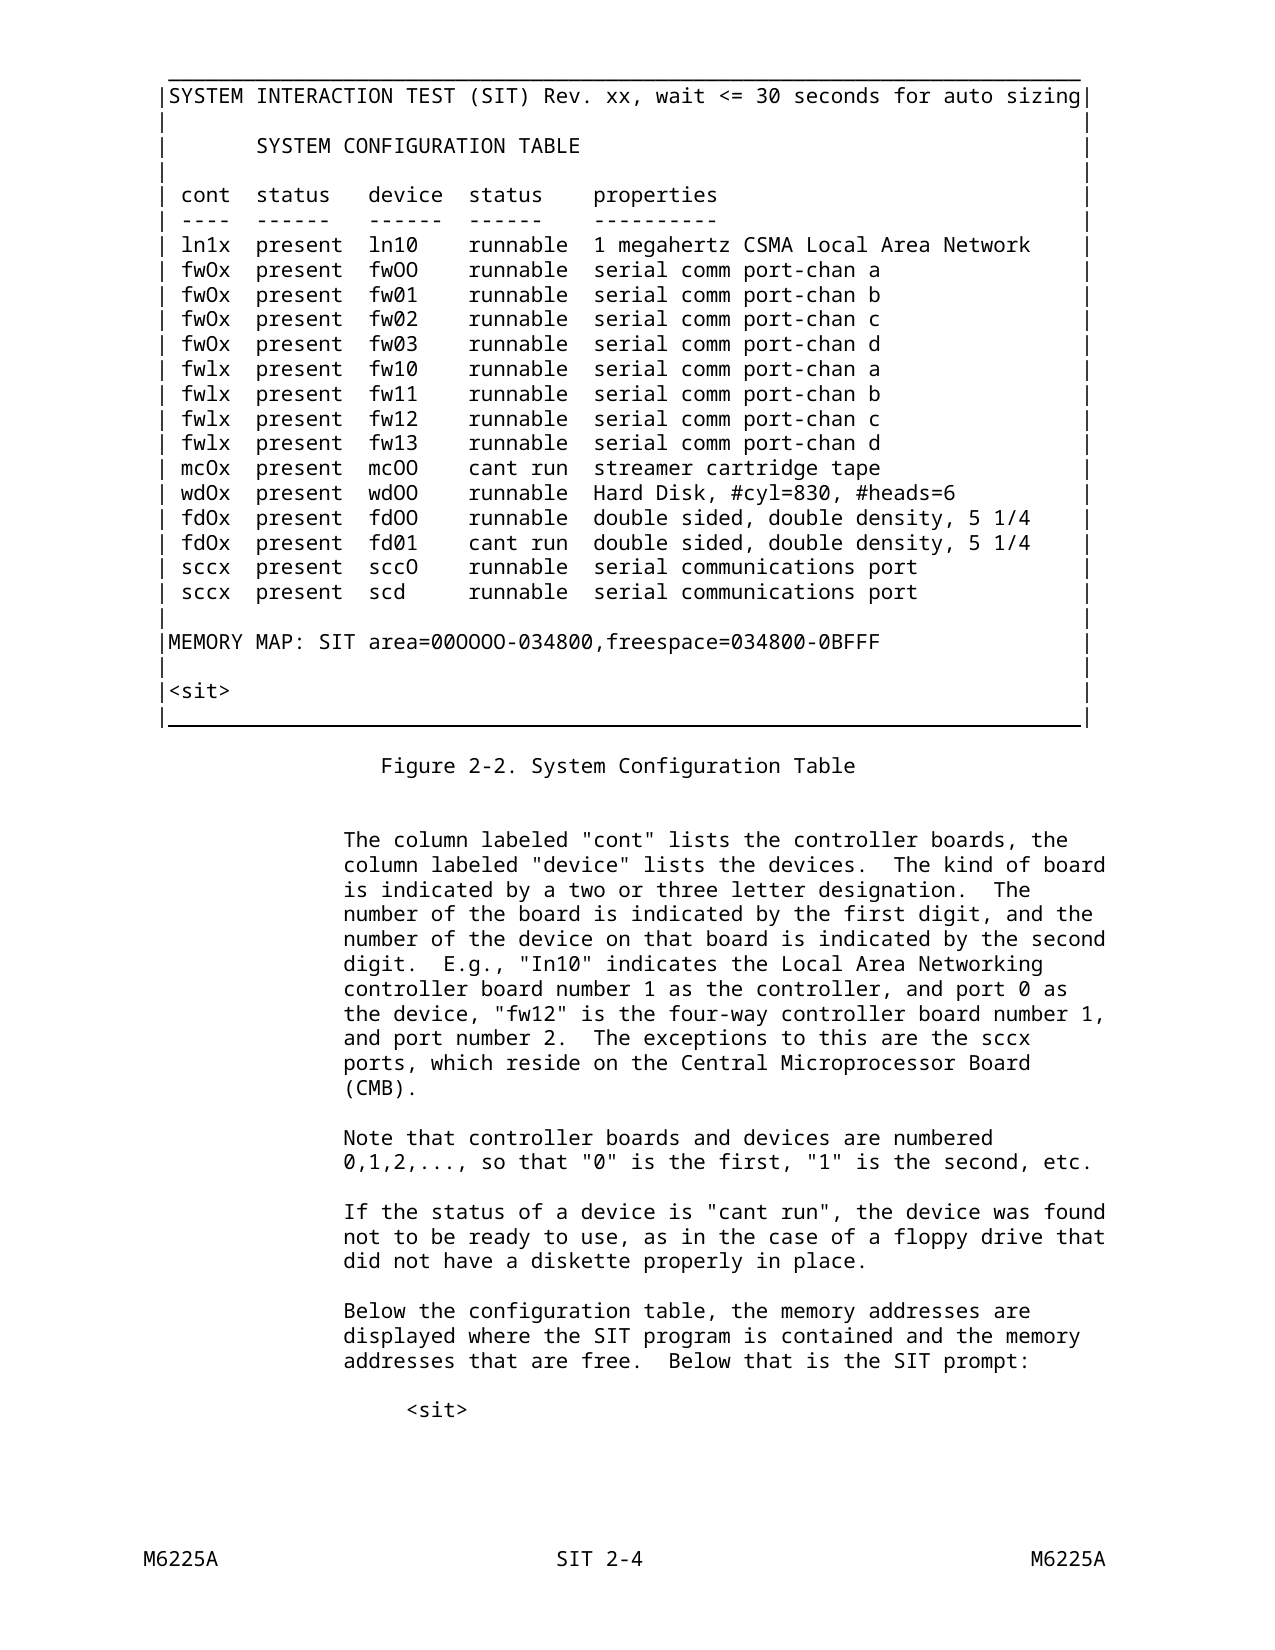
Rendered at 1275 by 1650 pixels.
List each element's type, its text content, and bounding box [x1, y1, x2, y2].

text | fdOx present fd01 cant run double sided, double density, 5 1/4 | [118, 530, 1145, 555]
text Figure 2-2. System Configuration Table [118, 753, 1145, 778]
text controller board number 1 as the controller, and port 0 as [118, 976, 1145, 1001]
text | fdOx present fdOO runnable double sided, double density, 5 1/4 | [118, 505, 1145, 530]
text <sit> [118, 1398, 1145, 1423]
text | fwlx present fw12 runnable serial comm port-chan c | [118, 406, 1145, 431]
text | | [118, 604, 1145, 629]
text | ---- ------ ------ ------ ---------- | [118, 208, 1145, 233]
text Note that controller boards and devices are numbered [118, 1125, 1145, 1150]
text If the status of a device is "cant run", the device was found [118, 1199, 1145, 1224]
text number of the board is indicated by the first digit, and the [118, 902, 1145, 927]
text | SYSTEM CONFIGURATION TABLE | [118, 133, 1145, 158]
text 0,1,2,..., so that "0" is the first, "1" is the second, etc. [118, 1150, 1145, 1175]
text | fwlx present fw13 runnable serial comm port-chan d | [118, 431, 1145, 456]
text | mcOx present mcOO cant run streamer cartridge tape | [118, 456, 1145, 481]
text | ln1x present ln10 runnable 1 megahertz CSMA Local Area Network | [118, 233, 1145, 257]
text M6225A SIT 2-4 M6225A [118, 1547, 1145, 1571]
text | fwOx present fw03 runnable serial comm port-chan d | [118, 332, 1145, 357]
text | fwlx present fw10 runnable serial comm port-chan a | [118, 357, 1145, 381]
text number of the device on that board is indicated by the second [118, 927, 1145, 952]
text Below the configuration table, the memory addresses are [118, 1299, 1145, 1323]
text digit. E.g., "In10" indicates the Local Area Networking [118, 952, 1145, 976]
text | sccx present sccO runnable serial communications port | [118, 555, 1145, 580]
text | fwOx present fw01 runnable serial comm port-chan b | [118, 282, 1145, 307]
text (CMB). [118, 1076, 1145, 1100]
text | fwlx present fw11 runnable serial comm port-chan b | [118, 381, 1145, 406]
text |<sit> | [118, 679, 1145, 704]
text The column labeled "cont" lists the controller boards, the [118, 828, 1145, 852]
text addresses that are free. Below that is the SIT prompt: [118, 1348, 1145, 1373]
text _________________________________________________________________________ [118, 59, 1145, 84]
text | | [118, 704, 1145, 728]
text | wdOx present wdOO runnable Hard Disk, #cyl=830, #heads=6 | [118, 481, 1145, 505]
text column labeled "device" lists the devices. The kind of board [118, 852, 1145, 877]
text | | [118, 109, 1145, 133]
text the device, "fw12" is the four-way controller board number 1, [118, 1001, 1145, 1026]
text ports, which reside on the Central Microprocessor Board [118, 1051, 1145, 1076]
text | fwOx present fw02 runnable serial comm port-chan c | [118, 307, 1145, 332]
text not to be ready to use, as in the case of a floppy drive that [118, 1224, 1145, 1249]
text did not have a diskette properly in place. [118, 1249, 1145, 1274]
text |MEMORY MAP: SIT area=00OOOO-034800,freespace=034800-0BFFF | [118, 629, 1145, 654]
text | cont status device status properties | [118, 183, 1145, 208]
text and port number 2. The exceptions to this are the sccx [118, 1026, 1145, 1051]
text | sccx present scd runnable serial communications port | [118, 580, 1145, 604]
text | | [118, 158, 1145, 183]
text is indicated by a two or three letter designation. The [118, 877, 1145, 902]
text |SYSTEM INTERACTION TEST (SIT) Rev. xx, wait <= 30 seconds for auto sizing| [118, 84, 1145, 109]
text | fwOx present fwOO runnable serial comm port-chan a | [118, 257, 1145, 282]
text | | [118, 654, 1145, 679]
text displayed where the SIT program is contained and the memory [118, 1323, 1145, 1348]
